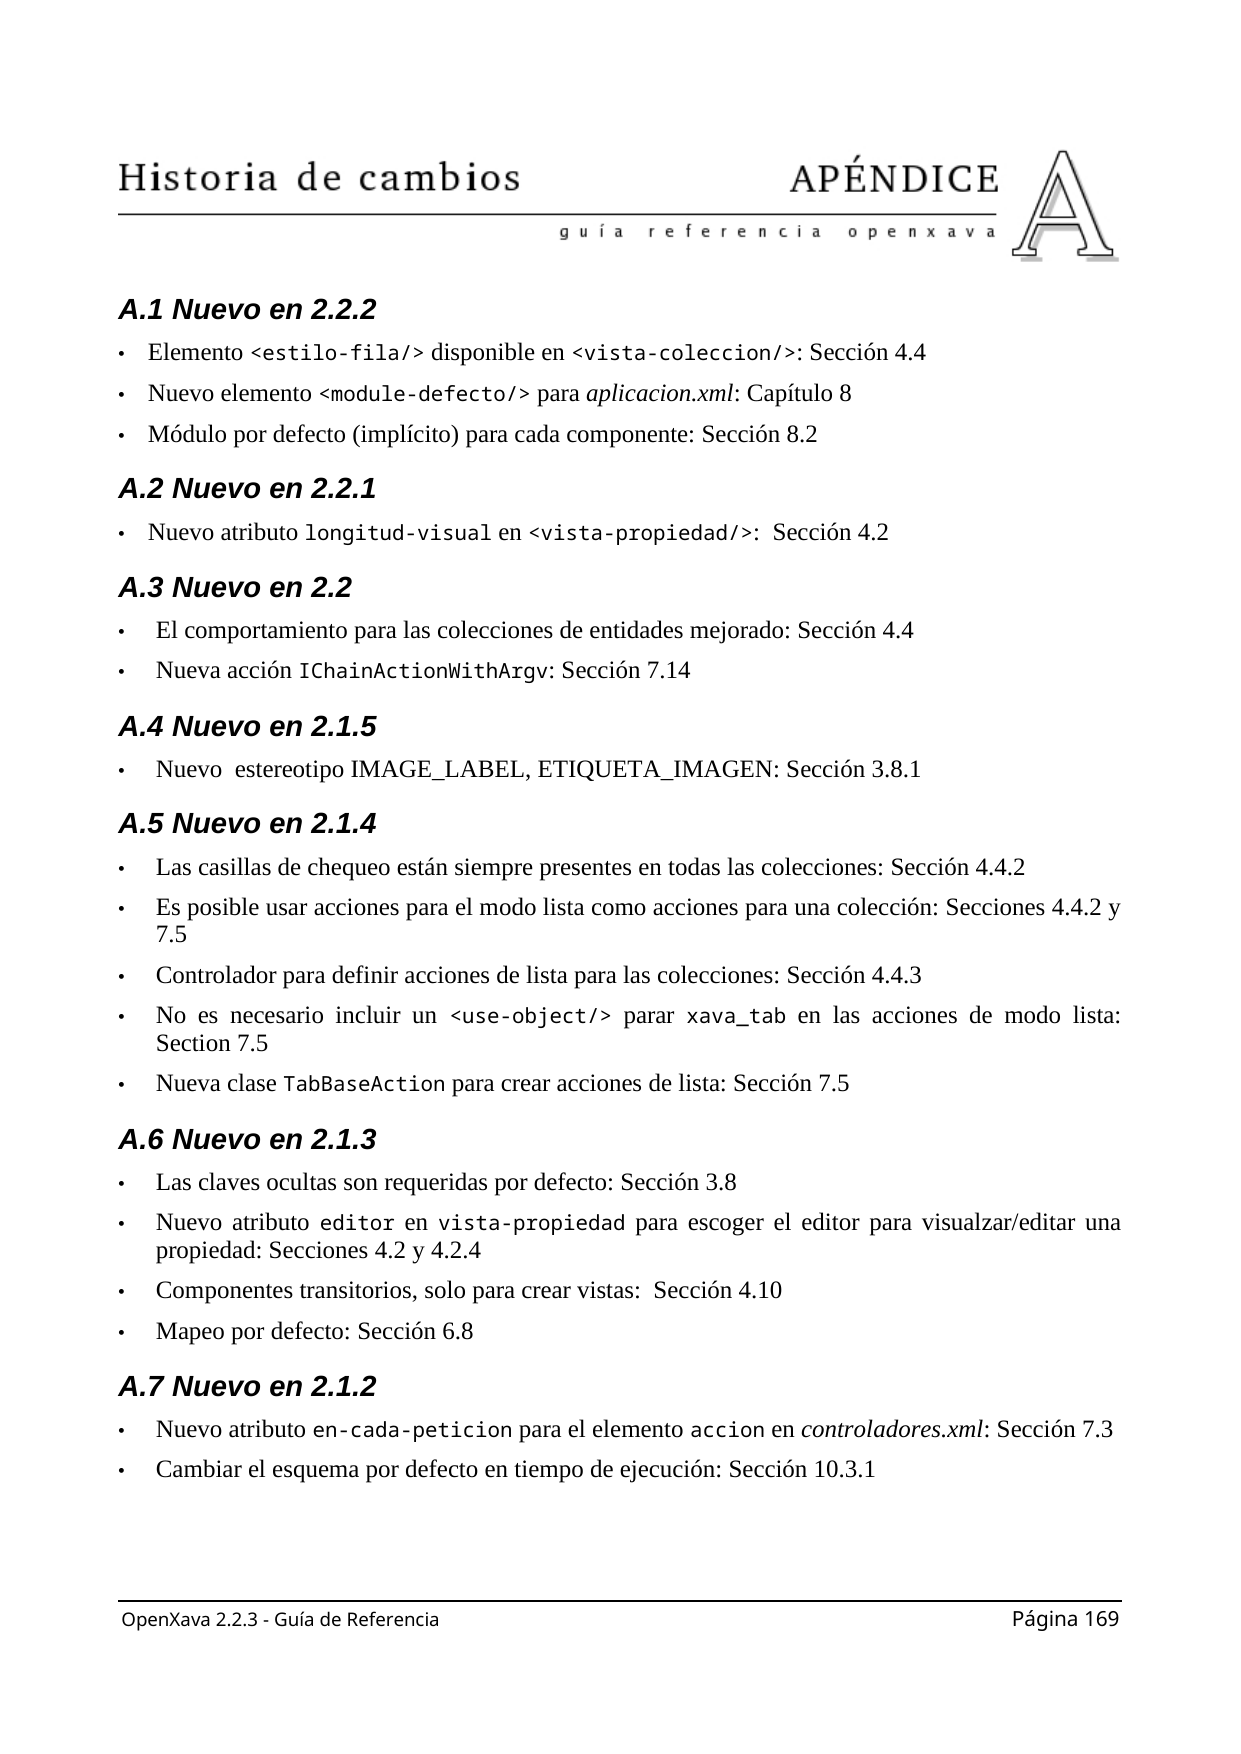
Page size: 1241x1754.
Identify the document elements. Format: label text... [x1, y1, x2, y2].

subtitle Nuevo en 2.1.3 [118, 1123, 1122, 1155]
list Controlador para definir acciones de lista para las colecciones: Sección 4.4.3 [118, 961, 1122, 988]
subtitle Nuevo en 2.2.1 [118, 472, 1122, 505]
list Mapeo por defecto: Sección 6.8 [118, 1317, 1122, 1344]
list Las claves ocultas son requeridas por defecto: Sección 3.8 [118, 1168, 1122, 1196]
list Nueva clase TabBaseAction para crear acciones de lista: Sección 7.5 [118, 1069, 1122, 1098]
list Cambiar el esquema por defecto en tiempo de ejecución: Sección 10.3.1 [118, 1455, 1122, 1483]
list No es necesario incluir un <use-object/> parar xava_tab en las acciones de modo lista: Section 7.5 [118, 1001, 1122, 1057]
list Nuevo estereotipo IMAGE_LABEL, ETIQUETA_IMAGEN: Sección 3.8.1 [118, 755, 1122, 782]
list Nuevo atributo en-cada-peticion para el elemento accion en controladores.xml: Sección 7.3 [118, 1415, 1122, 1443]
subtitle Nuevo en 2.1.4 [118, 807, 1122, 840]
list Nuevo elemento <module-defecto/> para aplicacion.xml: Capítulo 8 [118, 379, 1122, 407]
list Las casillas de chequeo están siempre presentes en todas las colecciones: Sección 4.4.2 [118, 853, 1122, 880]
list Componentes transitorios, solo para crear vistas: Sección 4.10 [118, 1277, 1122, 1304]
subtitle Nuevo en 2.1.2 [118, 1369, 1122, 1402]
list Elemento <estilo-fila/> disponible en <vista-coleccion/>: Sección 4.4 [118, 338, 1122, 367]
picture [118, 123, 1122, 294]
subtitle Nuevo en 2.1.5 [118, 709, 1122, 742]
list Nuevo atributo editor en vista-propiedad para escoger el editor para visualzar/editar una propiedad: Secciones 4.2 y 4.2.4 [118, 1208, 1122, 1264]
subtitle Nuevo en 2.2 [118, 571, 1122, 604]
list Módulo por defecto (implícito) para cada componente: Sección 8.2 [118, 420, 1122, 447]
list Nueva acción IChainActionWithArgv: Sección 7.14 [118, 656, 1122, 684]
list Nuevo atributo longitud-visual en <vista-propiedad/>: Sección 4.2 [118, 518, 1122, 546]
subtitle Historia de cambios [118, 118, 1122, 123]
list El comportamiento para las colecciones de entidades mejorado: Sección 4.4 [118, 616, 1122, 644]
subtitle Nuevo en 2.2.2 [118, 294, 1122, 326]
list Es posible usar acciones para el modo lista como acciones para una colección: Secciones 4.4.2 y 7.5 [118, 893, 1122, 948]
